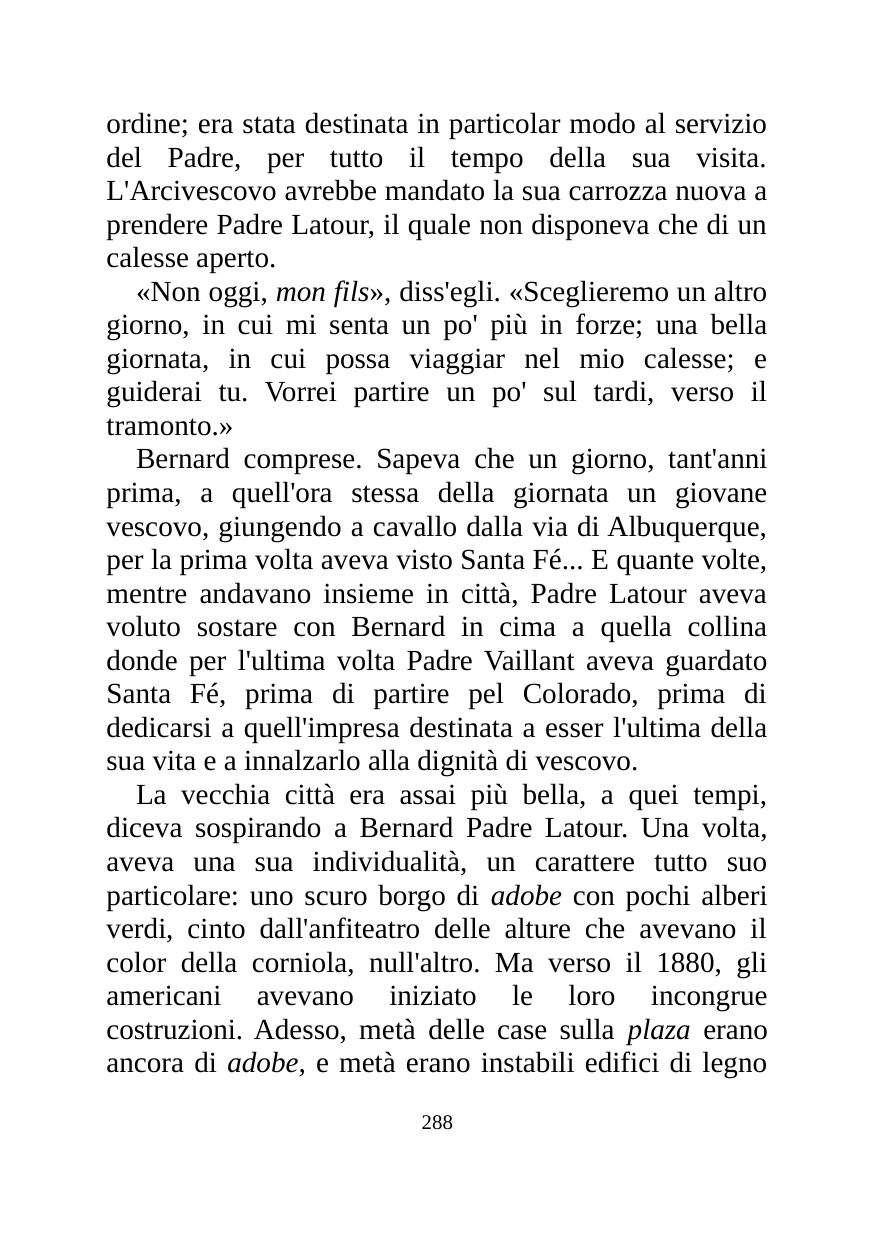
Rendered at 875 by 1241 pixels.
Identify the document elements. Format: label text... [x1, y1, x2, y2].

text La vecchia città era assai più bella, a quei tempi, diceva sospirando a Bernard Padre Latour. Una volta, aveva una sua individualità, un carattere tutto suo particolare: uno scuro borgo di adobe con pochi alberi verdi, cinto dall'anfiteatro delle alture che avevano il color della corniola, null'altro. Ma verso il 1880, gli americani avevano iniziato le loro incongrue costruzioni. Adesso, metà delle case sulla plaza erano ancora di adobe, e metà erano instabili edifici di legno [106, 777, 768, 1079]
text «Non oggi, mon fils», diss'egli. «Sceglieremo un altro giorno, in cui mi senta un po' più in forze; una bella giornata, in cui possa viaggiar nel mio calesse; e guiderai tu. Vorrei partire un po' sul tardi, verso il tramonto.» [106, 274, 768, 442]
text ordine; era stata destinata in particolar modo al servizio del Padre, per tutto il tempo della sua visita. L'Arcivescovo avrebbe mandato la sua carrozza nuova a prendere Padre Latour, il quale non disponeva che di un calesse aperto. [106, 106, 768, 274]
text Bernard comprese. Sapeva che un giorno, tant'anni prima, a quell'ora stessa della giornata un giovane vescovo, giungendo a cavallo dalla via di Albuquerque, per la prima volta aveva visto Santa Fé... E quante volte, mentre andavano insieme in città, Padre Latour aveva voluto sostare con Bernard in cima a quella collina donde per l'ultima volta Padre Vaillant aveva guardato Santa Fé, prima di partire pel Colorado, prima di dedicarsi a quell'impresa destinata a esser l'ultima della sua vita e a innalzarlo alla dignità di vescovo. [106, 442, 768, 777]
